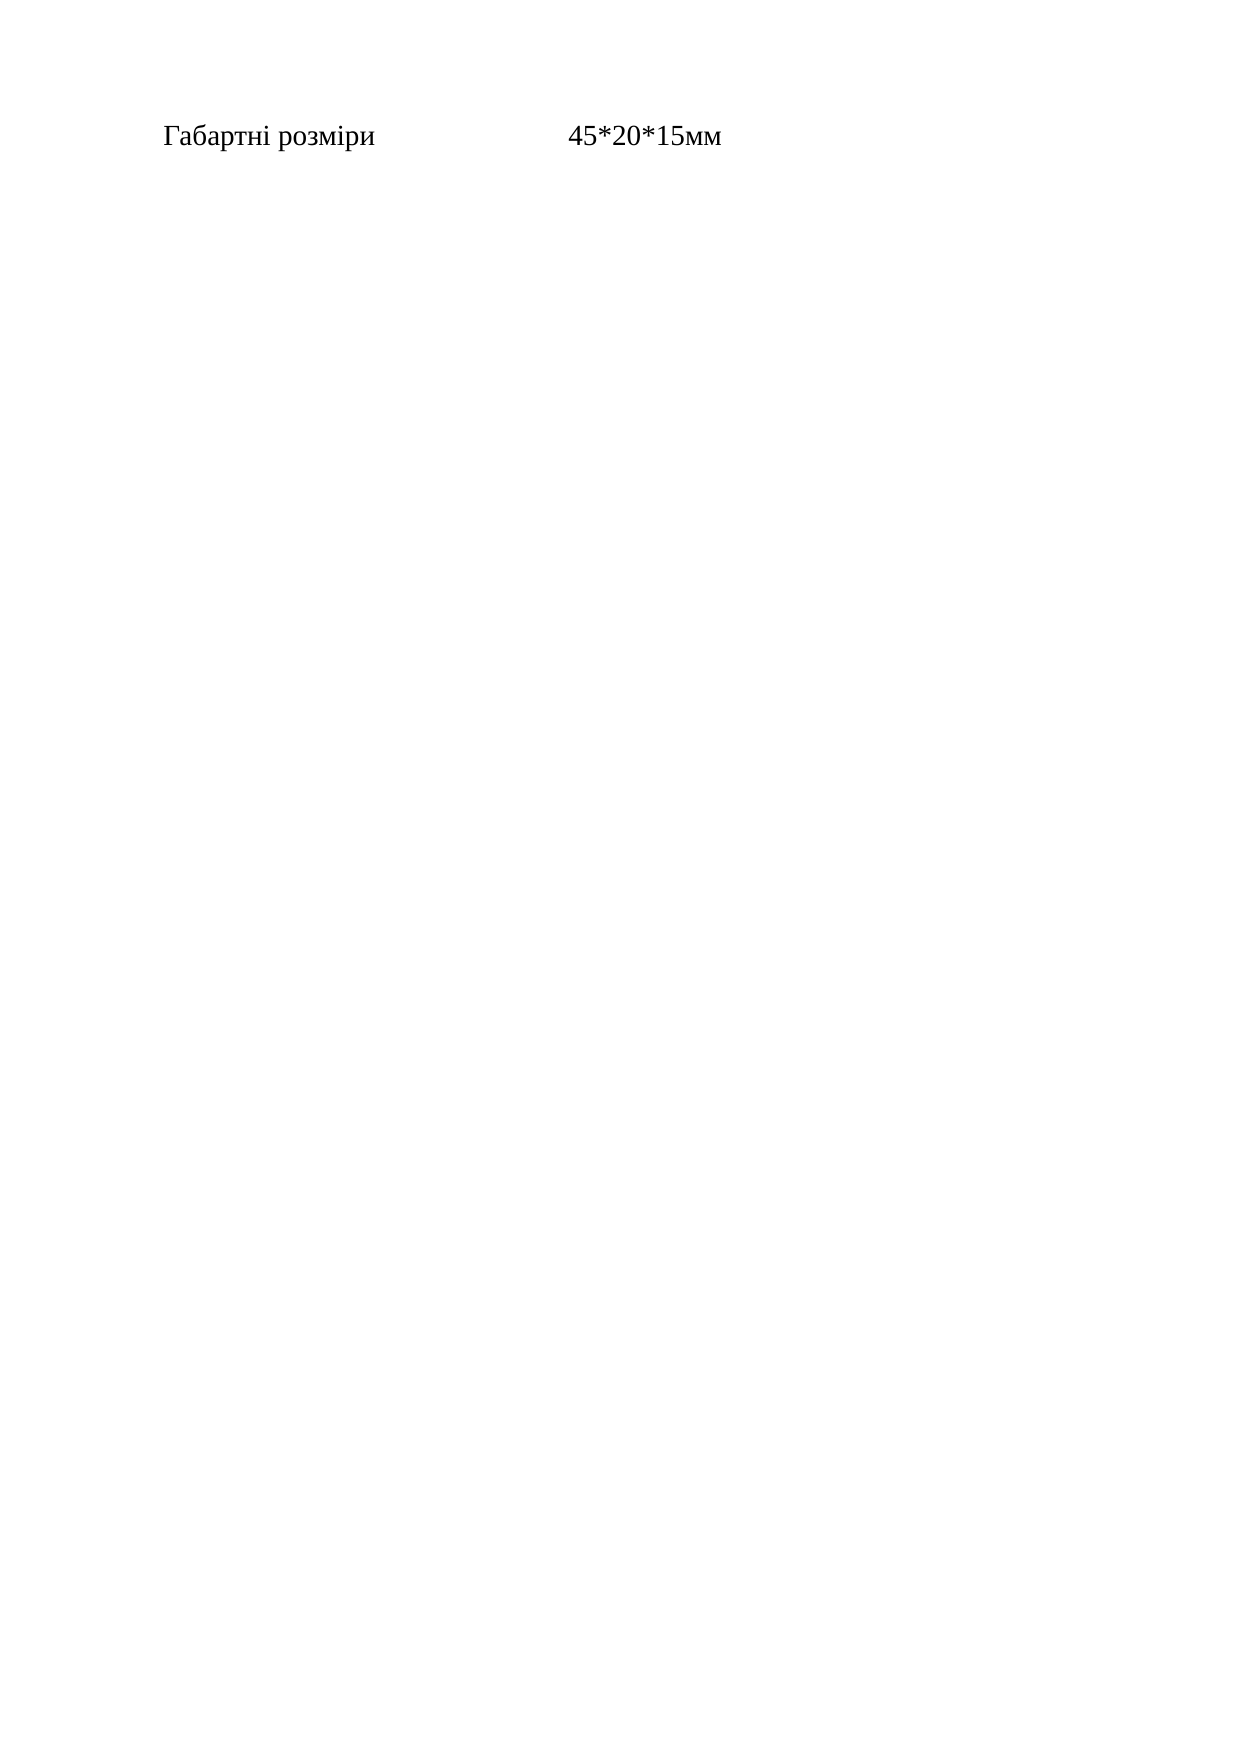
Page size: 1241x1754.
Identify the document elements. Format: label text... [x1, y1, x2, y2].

text Габартні розміри 45*20*15мм [118, 118, 1122, 152]
